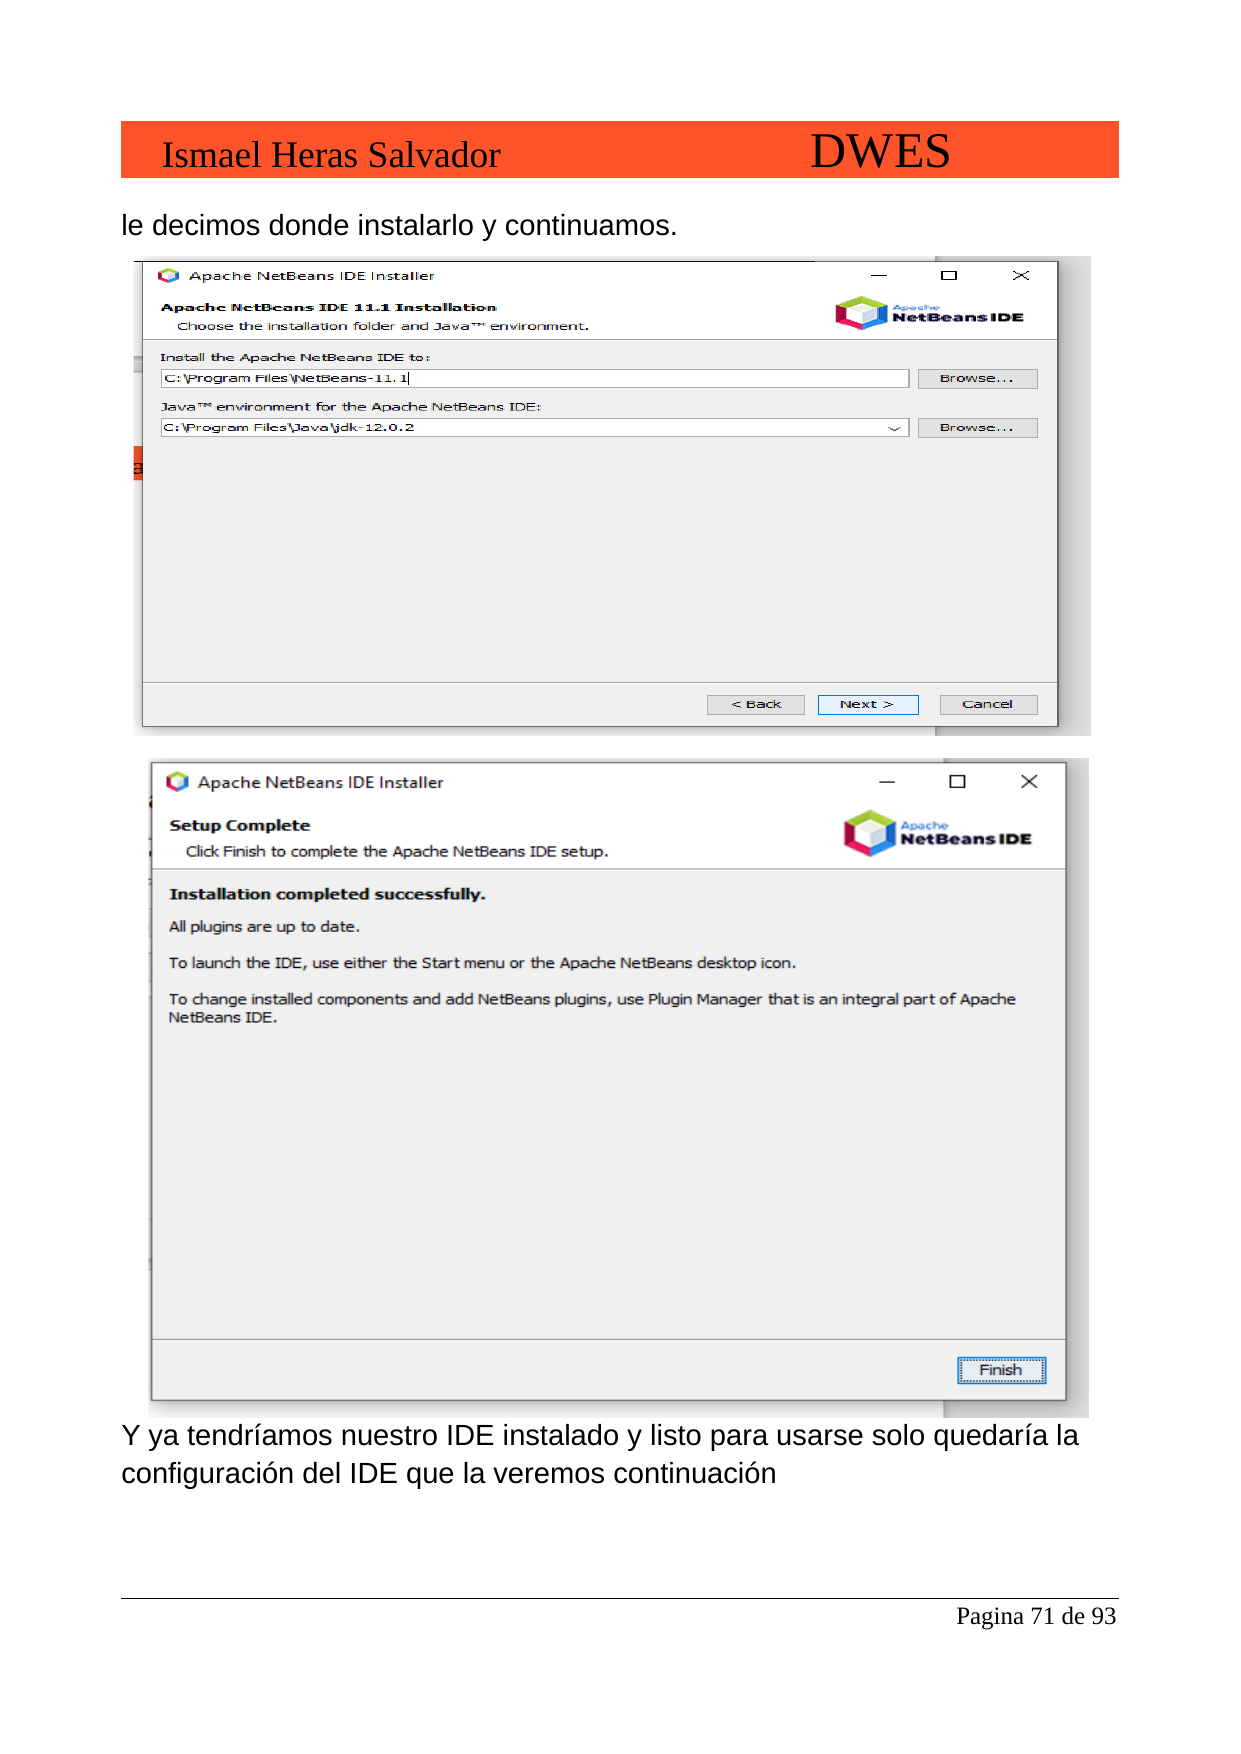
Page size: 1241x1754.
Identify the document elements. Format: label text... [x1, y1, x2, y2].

text le decimos donde instalarlo y continuamos. [121, 208, 1119, 242]
picture [148, 758, 1089, 1418]
picture [133, 256, 1092, 736]
text Y ya tendríamos nuestro IDE instalado y listo para usarse solo quedaría la configuración del IDE que la veremos continuación [121, 1418, 1119, 1490]
